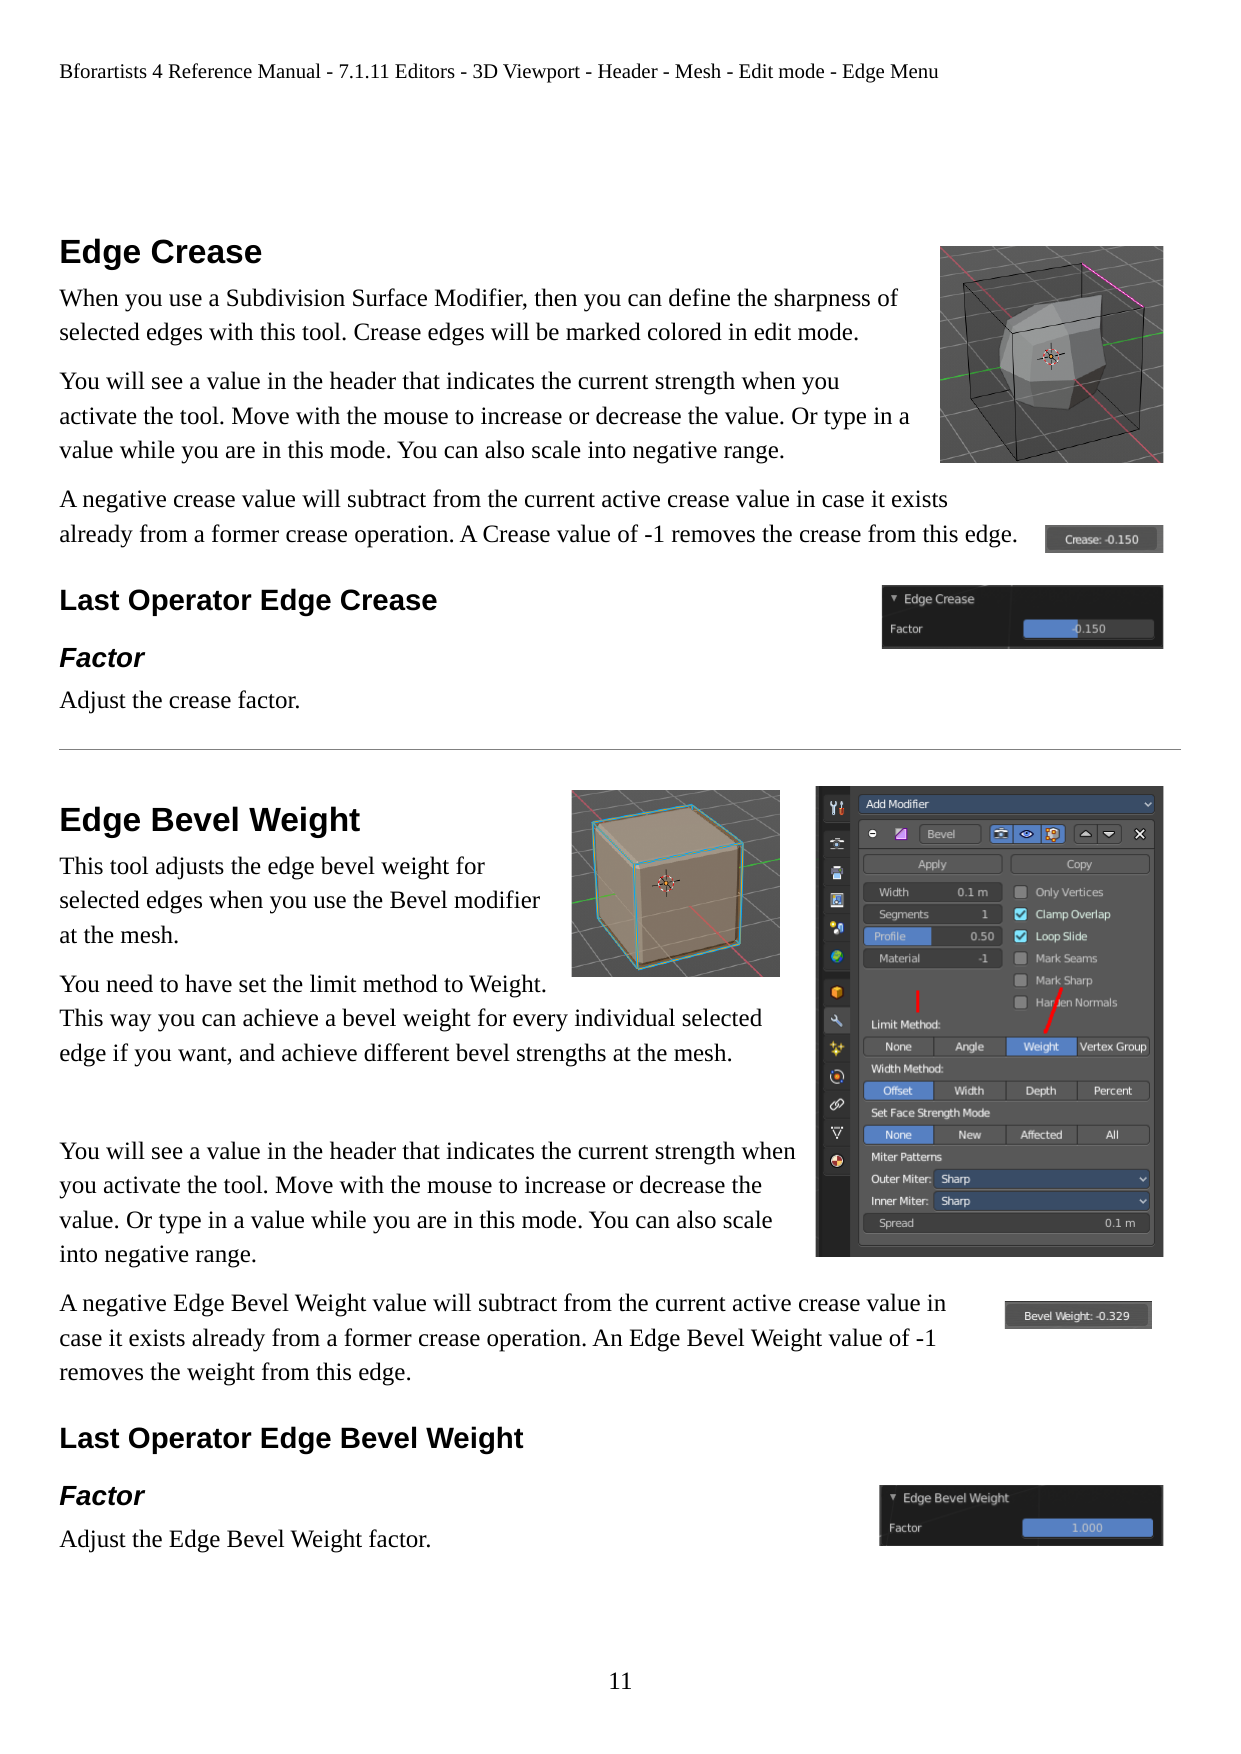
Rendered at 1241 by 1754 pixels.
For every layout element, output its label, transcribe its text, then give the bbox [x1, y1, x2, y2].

text Adjust the crease factor. [59, 686, 1181, 714]
picture [940, 246, 1164, 463]
text When you use a Subdivision Surface Modifier, then you can define the sharpness of selected edges with this tool. Crease edges will be marked colored in edit mode. [59, 283, 940, 346]
subtitle Edge Bevel Weight [59, 799, 571, 838]
text You need to have set the limit method to Weight. This way you can achieve a bevel weight for every individual selected edge if you want, and achieve different bevel strengths at the mesh. [59, 969, 815, 1066]
picture [815, 786, 1164, 1257]
subtitle Factor [59, 1480, 1181, 1512]
picture [1004, 1301, 1152, 1329]
subtitle [780, 799, 815, 838]
text You will see a value in the header that indicates the current strength when you activate the tool. Move with the mouse to increase or decrease the value. Or type in a value while you are in this mode. You can also scale into negative range. [59, 366, 1181, 464]
subtitle Last Operator Edge Bevel Weight [59, 1421, 1181, 1455]
picture [881, 585, 1164, 649]
subtitle [1164, 799, 1181, 838]
picture [571, 790, 780, 977]
text [780, 851, 815, 948]
subtitle Edge Crease [59, 232, 1181, 270]
picture [1045, 525, 1164, 553]
picture [879, 1485, 1164, 1546]
text You will see a value in the header that indicates the current strength when you activate the tool. Move with the mouse to increase or decrease the value. Or type in a value while you are in this mode. You can also scale into negative range. [59, 1136, 1181, 1268]
subtitle Factor [59, 641, 1181, 673]
text A negative Edge Bevel Weight value will subtract from the current active crease value in case it exists already from a former crease operation. An Edge Bevel Weight value of -1 removes the weight from this edge. [59, 1288, 1181, 1386]
text Adjust the Edge Bevel Weight factor. [59, 1524, 1181, 1553]
text A negative crease value will subtract from the current active crease value in case it exists already from a former crease operation. A Crease value of -1 removes the crease from this edge. [59, 484, 1181, 547]
text This tool adjusts the edge bevel weight for selected edges when you use the Bevel modifier at the mesh. [59, 851, 571, 948]
subtitle Last Operator Edge Crease [59, 582, 1181, 616]
